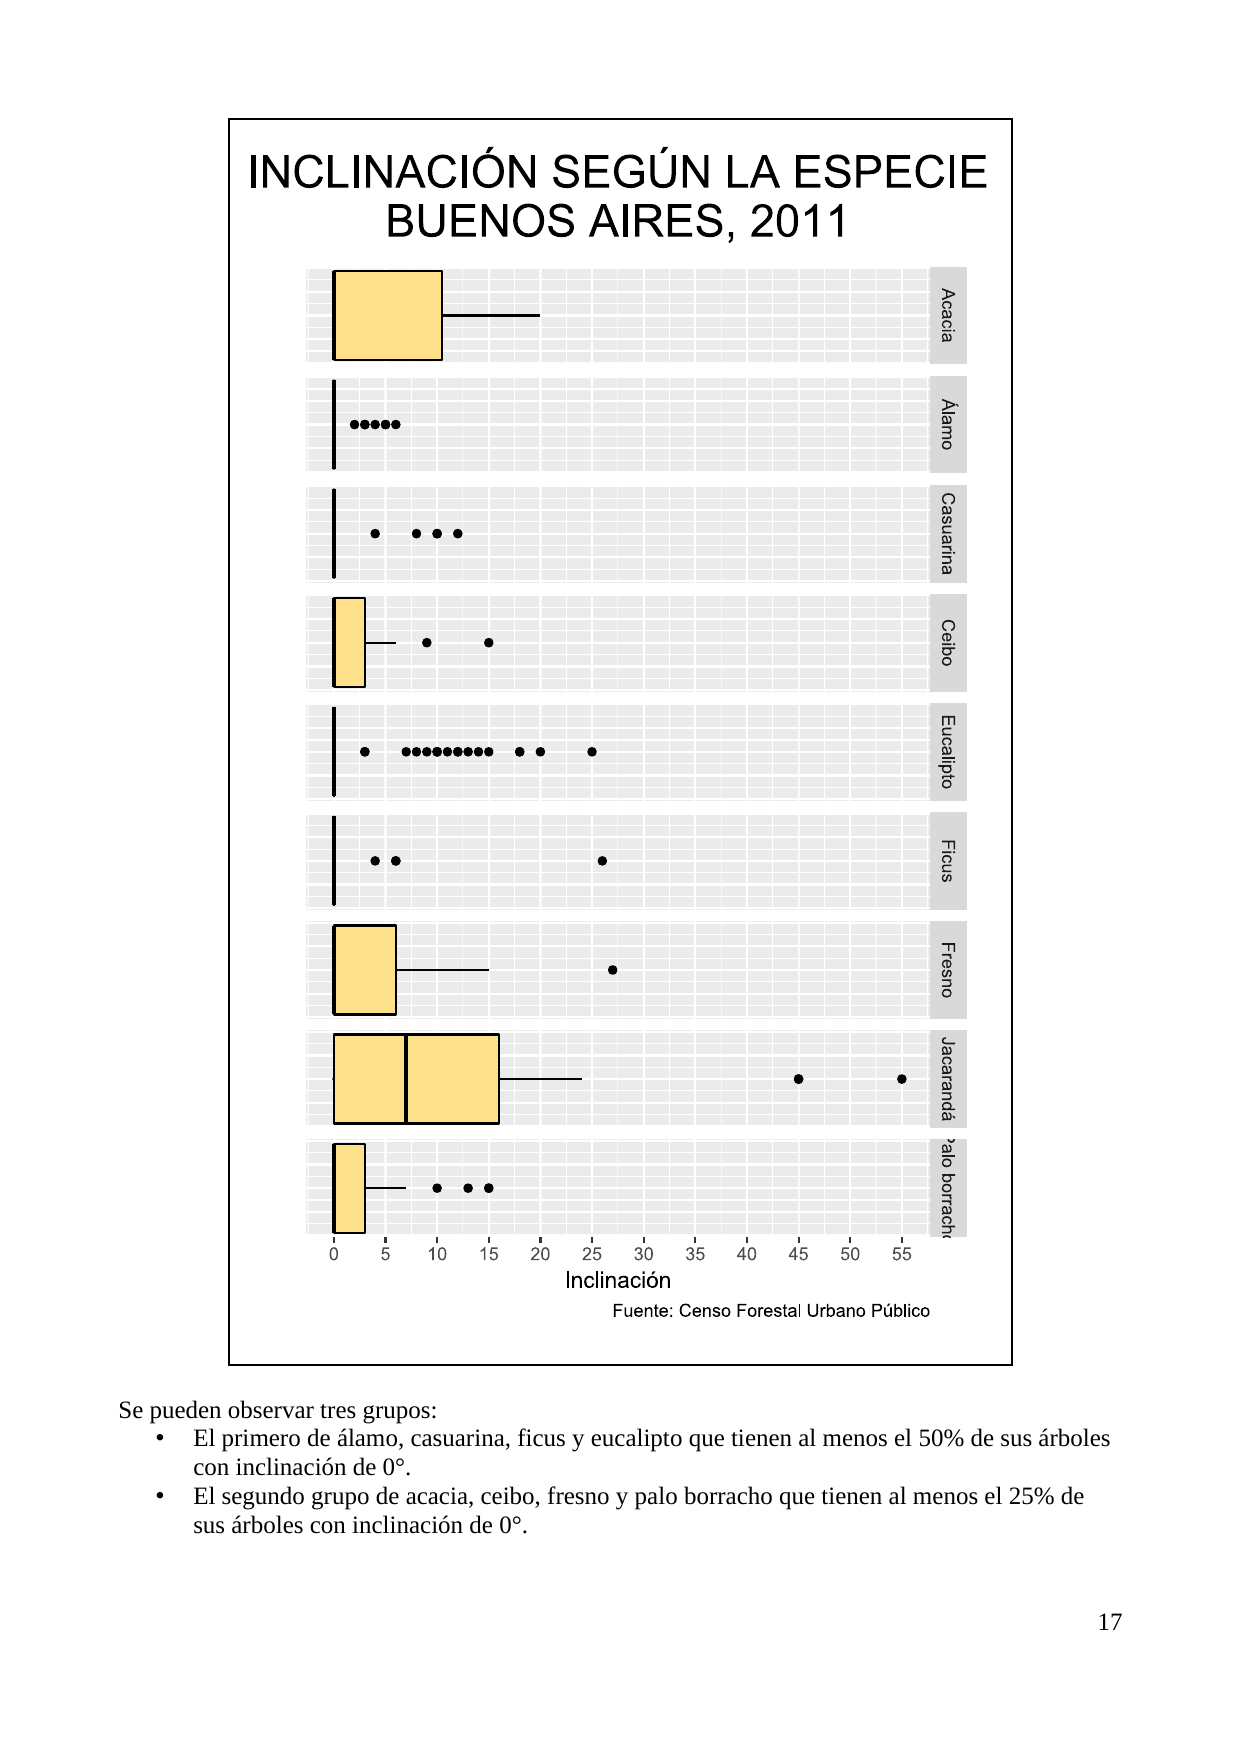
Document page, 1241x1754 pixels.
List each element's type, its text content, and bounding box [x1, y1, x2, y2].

text Se pueden observar tres grupos: [118, 1395, 1122, 1423]
list El primero de álamo, casuarina, ficus y eucalipto que tienen al menos el 50% de sus árboles con inclinación de 0°. [156, 1423, 1122, 1481]
list El segundo grupo de acacia, ceibo, fresno y palo borracho que tienen al menos el 25% de sus árboles con inclinación de 0°. [156, 1481, 1122, 1538]
